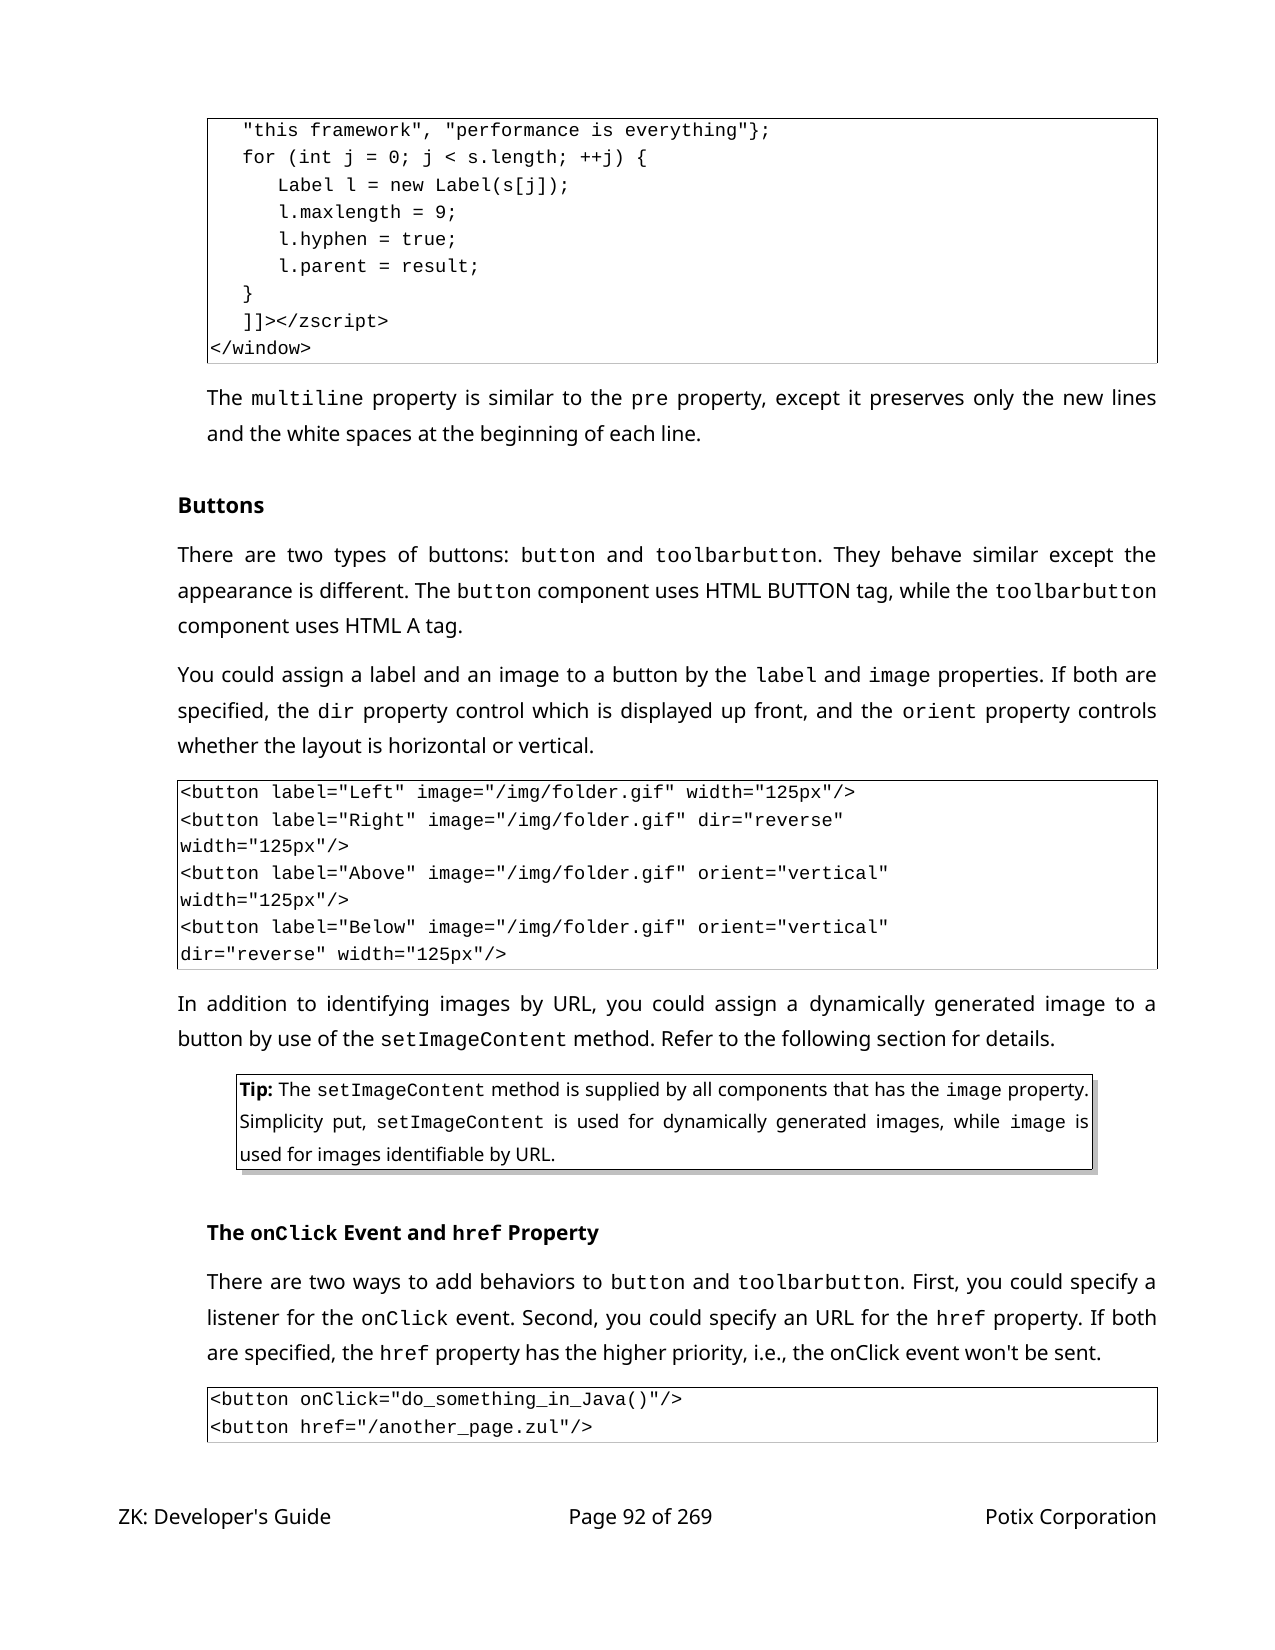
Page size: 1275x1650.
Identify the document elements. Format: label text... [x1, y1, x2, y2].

text for (int j = 0; j < s.length; ++j) { [208, 145, 1157, 169]
text </window> [208, 336, 1157, 363]
text <button href="/another_page.zul"/> [208, 1414, 1157, 1442]
text ]]></zscript> [208, 308, 1157, 333]
text Label l = new Label(s[j]); [208, 172, 1157, 197]
text <button onClick="do_something_in_Java()"/> [208, 1388, 1157, 1412]
text <button label="Below" image="/img/folder.gif" orient="vertical" dir="reverse" width="125px"/> [178, 915, 1157, 969]
text <button label="Right" image="/img/folder.gif" dir="reverse" width="125px"/> [178, 807, 1157, 858]
text You could assign a label and an image to a button by the label and image properties. If both are specified, the dir property control which is displayed up front, and the orient property controls whether the layout is horizontal or vertical. [177, 660, 1157, 759]
text The multiline property is similar to the pre property, except it preserves only the new lines and the white spaces at the beginning of each line. [207, 383, 1157, 447]
text } [208, 281, 1157, 306]
text <button label="Left" image="/img/folder.gif" width="125px"/> [178, 781, 1157, 804]
text There are two types of buttons: button and toolbarbutton. They behave similar except the appearance is different. The button component uses HTML BUTTON tag, while the toolbarbutton component uses HTML A tag. [177, 540, 1157, 640]
text In addition to identifying images by URL, you could assign a dynamically generated image to a button by use of the setImageContent method. Refer to the following section for details. [177, 989, 1157, 1053]
text <button label="Above" image="/img/folder.gif" orient="vertical" width="125px"/> [178, 861, 1157, 912]
text l.parent = result; [208, 254, 1157, 278]
text l.maxlength = 9; [208, 200, 1157, 224]
text Tip: The setImageContent method is supplied by all components that has the image property. Simplicity put, setImageContent is used for dynamically generated images, while image is used for images identifiable by URL. [237, 1075, 1092, 1169]
subtitle Buttons [177, 490, 1157, 520]
text l.hyphen = true; [208, 227, 1157, 251]
text There are two ways to add behaviors to button and toolbarbutton. First, you could specify a listener for the onClick event. Second, you could specify an URL for the href property. If both are specified, the href property has the higher priority, i.e., the onClick event won't be sent. [207, 1267, 1157, 1367]
subtitle The onClick Event and href Property [207, 1218, 1157, 1246]
text "this framework", "performance is everything"}; [208, 119, 1157, 142]
